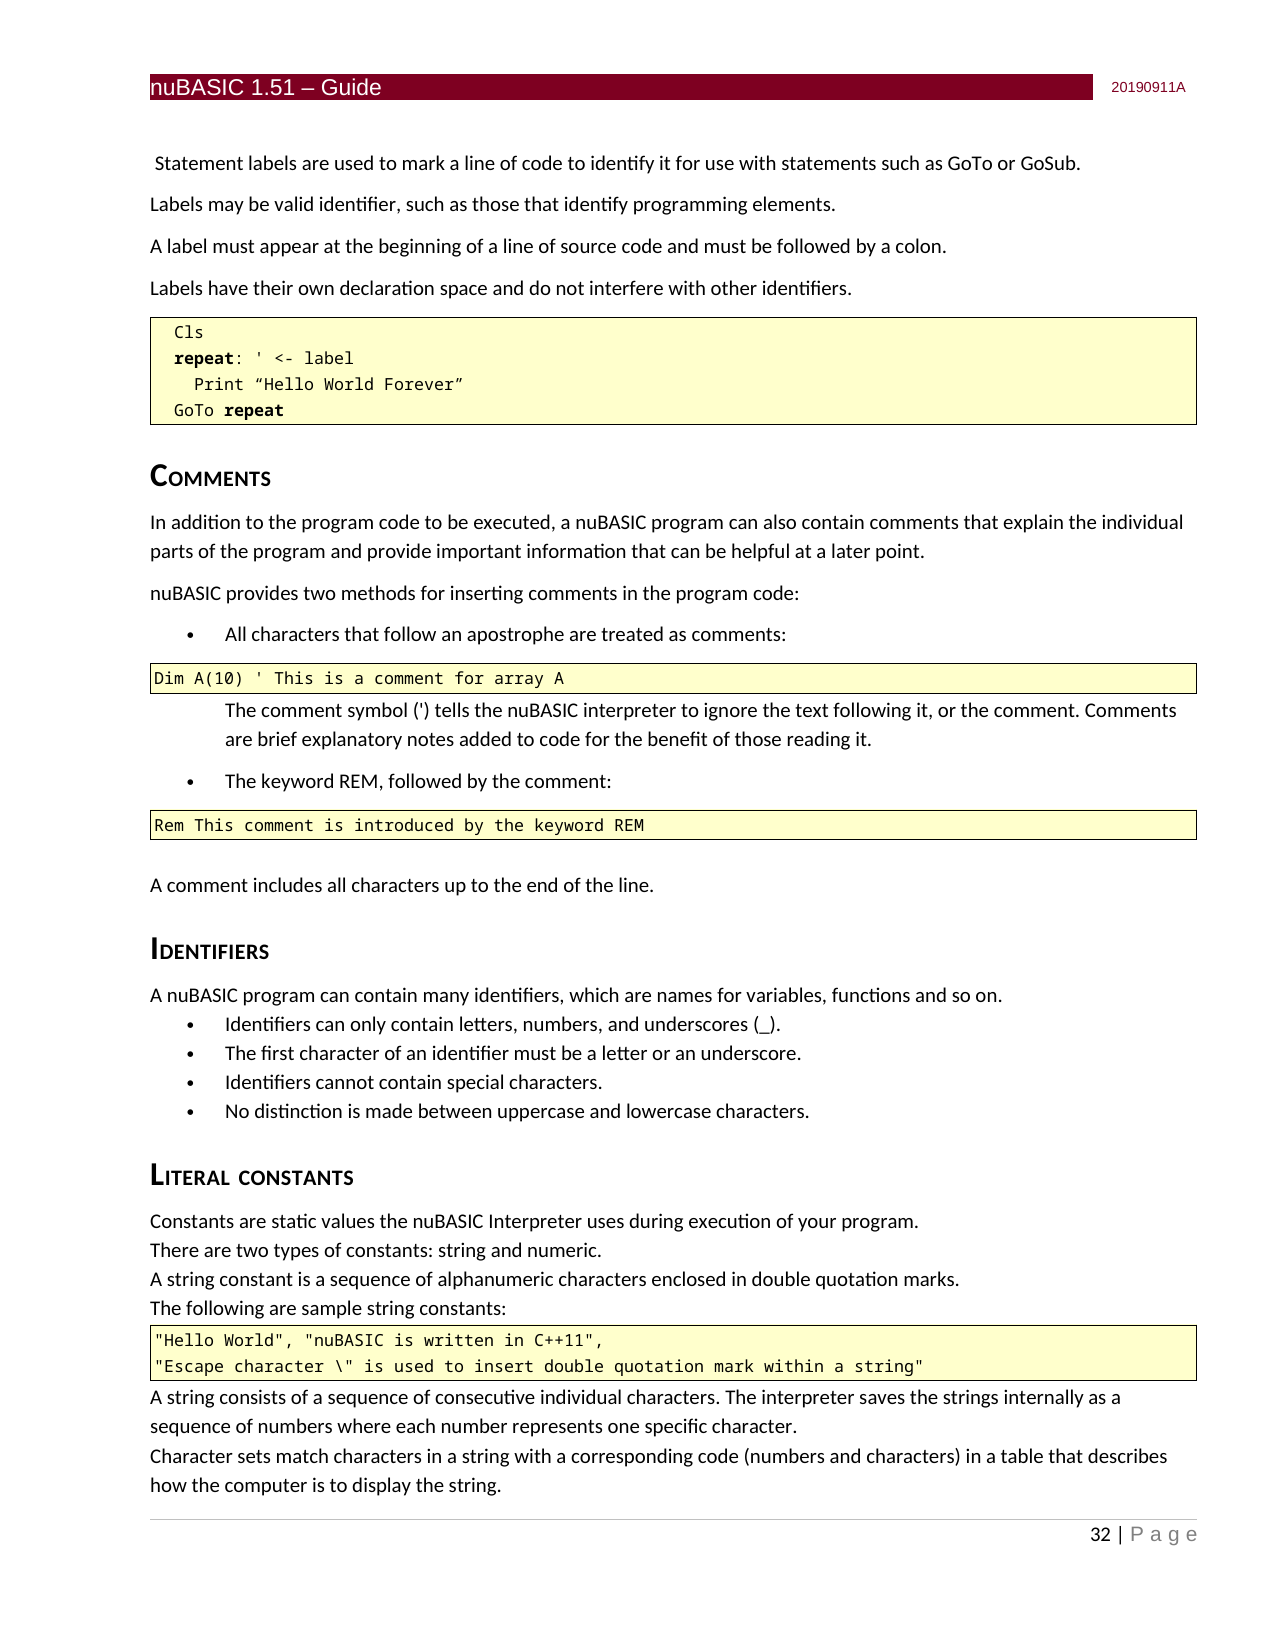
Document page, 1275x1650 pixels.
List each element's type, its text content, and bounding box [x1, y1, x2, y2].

text Statement labels are used to mark a line of code to identify it for use with statements such as GoTo or GoSub. [150, 150, 1197, 175]
list All characters that follow an apostrophe are treated as comments: [187, 621, 1197, 647]
list "Hello World", "nuBASIC is written in C++11", [151, 1326, 1196, 1351]
list Print “Hello World Forever” [151, 369, 1196, 395]
subtitle Identifiers [150, 927, 1197, 967]
list No distinction is made between uppercase and lowercase characters. [187, 1098, 1197, 1124]
list Dim A(10) ' This is a comment for array A [151, 664, 1196, 693]
text Labels may be valid identifier, such as those that identify programming elements. [150, 192, 1197, 217]
list Identifiers can only contain letters, numbers, and underscores (_). [187, 1011, 1197, 1036]
text Constants are static values the nuBASIC Interpreter uses during execution of your program. [150, 1208, 1197, 1233]
list Rem This comment is introduced by the keyword REM [151, 811, 1196, 839]
text Character sets match characters in a string with a corresponding code (numbers and characters) in a table that describes how the computer is to display the string. [150, 1443, 1197, 1497]
list The first character of an identifier must be a letter or an underscore. [187, 1040, 1197, 1066]
text A label must appear at the beginning of a line of source code and must be followed by a colon. [150, 233, 1197, 259]
text The following are sample string constants: [150, 1295, 1197, 1321]
list repeat: ' <- label [151, 343, 1196, 369]
list GoTo repeat [151, 395, 1196, 424]
subtitle Literal constants [150, 1153, 1197, 1193]
list "Escape character \" is used to insert double quotation mark within a string" [151, 1351, 1196, 1380]
text A nuBASIC program can contain many identifiers, which are names for variables, functions and so on. [150, 982, 1197, 1007]
text A string constant is a sequence of alphanumeric characters enclosed in double quotation marks. [150, 1266, 1197, 1292]
text In addition to the program code to be executed, a nuBASIC program can also contain comments that explain the individual parts of the program and provide important information that can be helpful at a later point. [150, 509, 1197, 563]
subtitle Comments [150, 454, 1197, 494]
text nuBASIC provides two methods for inserting comments in the program code: [150, 580, 1197, 605]
list Identifiers cannot contain special characters. [187, 1069, 1197, 1095]
list Cls [151, 318, 1196, 343]
text Labels have their own declaration space and do not interfere with other identifiers. [150, 275, 1197, 300]
list The comment symbol (') tells the nuBASIC interpreter to ignore the text following it, or the comment. Comments are brief explanatory notes added to code for the benefit of those reading it. [187, 697, 1197, 752]
text There are two types of constants: string and numeric. [150, 1237, 1197, 1262]
text A string consists of a sequence of consecutive individual characters. The interpreter saves the strings internally as a sequence of numbers where each number represents one specific character. [150, 1384, 1197, 1439]
text A comment includes all characters up to the end of the line. [150, 873, 1197, 898]
list The keyword REM, followed by the comment: [187, 768, 1197, 793]
